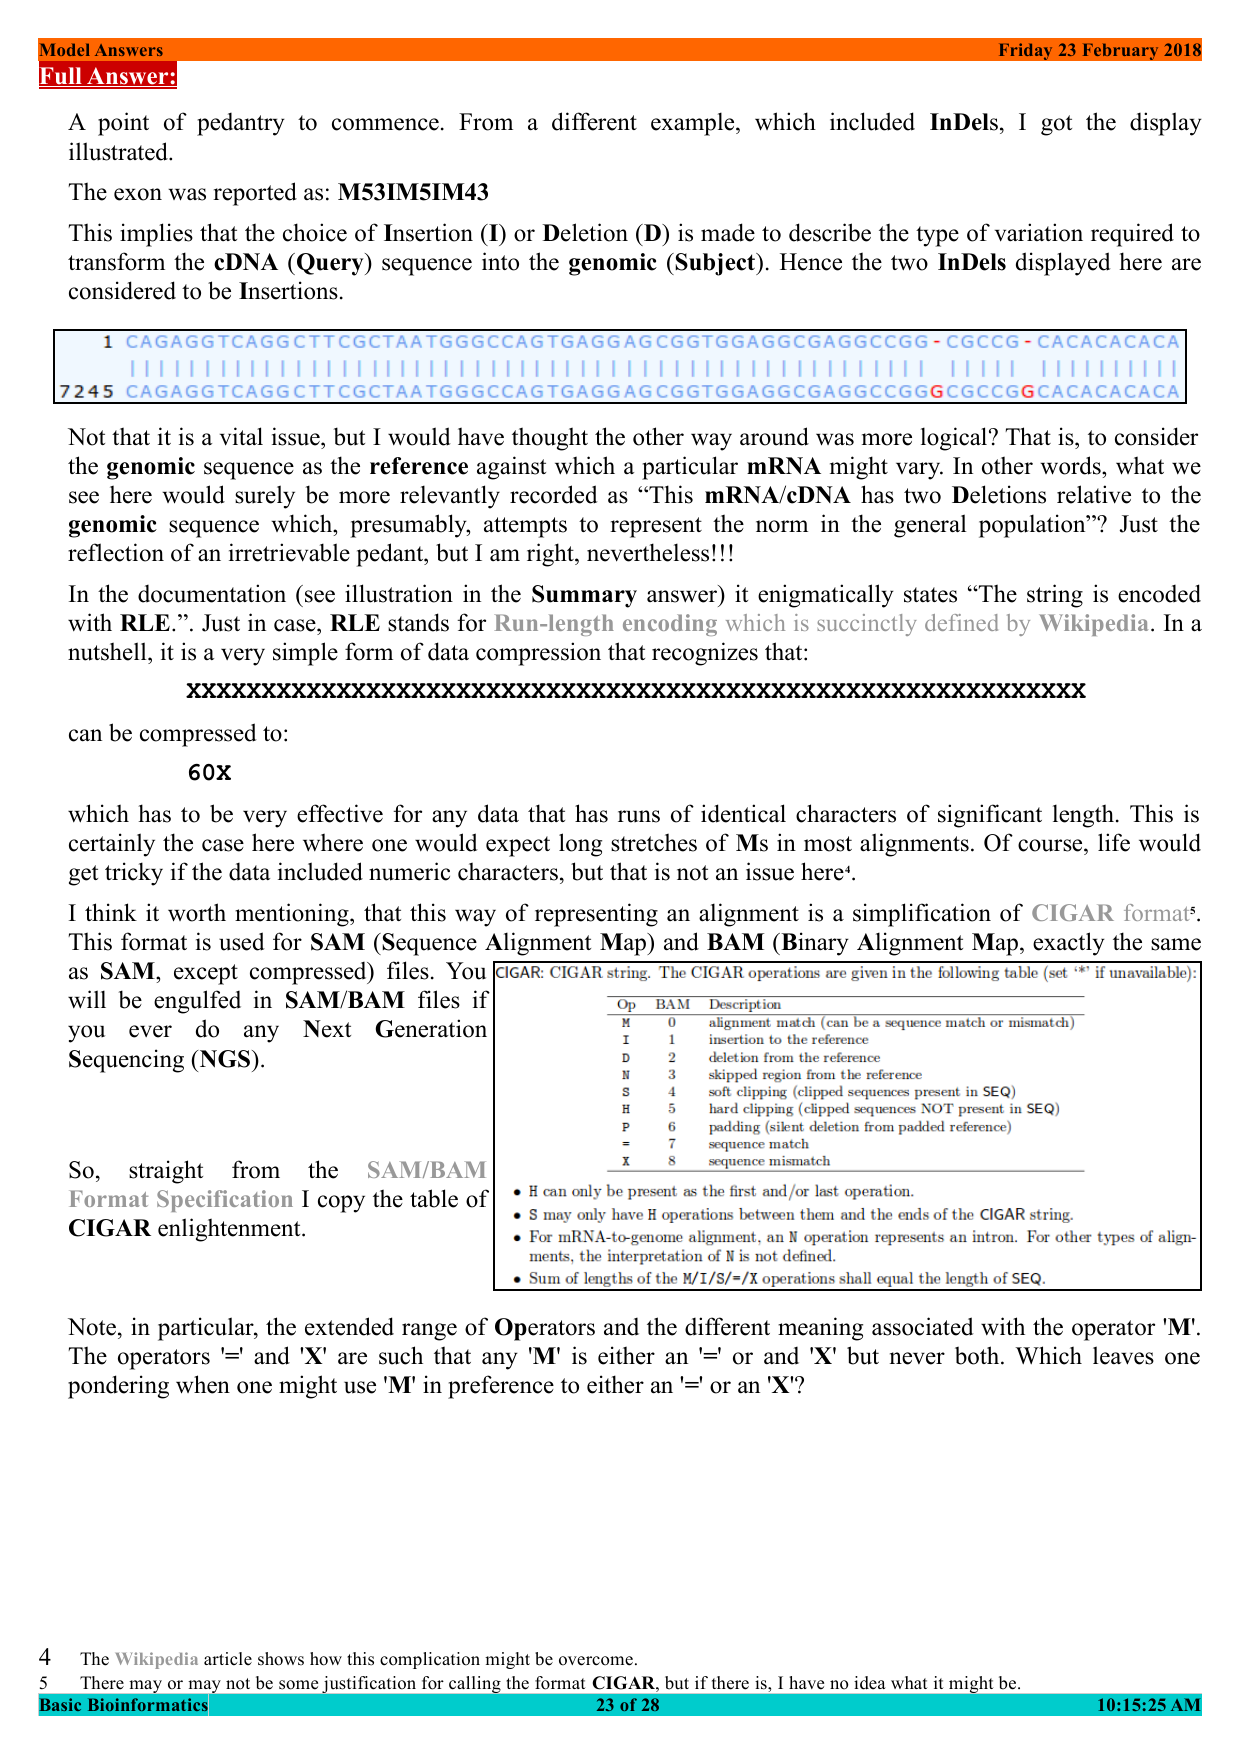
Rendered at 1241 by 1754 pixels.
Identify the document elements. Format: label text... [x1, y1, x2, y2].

picture [495, 963, 1200, 1289]
text Full Answer: [38, 61, 1202, 89]
text So, straight from the SAM/BAM Format Specification I copy the table of CIGAR enlightenment. [68, 1155, 493, 1242]
text This implies that the choice of Insertion (I) or Deletion (D) is made to describe the type of variation required to transform the cDNA (Query) sequence into the genomic (Subject). Hence the two InDels displayed here are considered to be Insertions. [68, 218, 1202, 305]
text I think it worth mentioning, that this way of representing an alignment is a simplification of CIGAR format. This format is used for SAM (Sequence Alignment Map) and BAM (Binary Alignment Map, exactly the same as SAM, except compressed) files. You will be engulfed in SAM/BAM files if you ever do any Next Generation Sequencing (NGS). [68, 898, 1202, 1072]
text There may or may not be some justification for calling the format CIGAR, but if there is, I have no idea what it might be. [38, 1671, 1202, 1693]
text can be compressed to: [68, 718, 1202, 747]
text The exon was reported as: M53IM5IM43 [68, 177, 1202, 206]
text In the documentation (see illustration in the Summary answer) it enigmatically states “The string is encoded with RLE.”. Just in case, RLE stands for Run-length encoding which is succinctly defined by Wikipedia. In a nutshell, it is a very simple form of data compression that recognizes that: [68, 579, 1202, 666]
text 60X [186, 759, 1202, 787]
text Not that it is a vital issue, but I would have thought the other way around was more logical? That is, to consider the genomic sequence as the reference against which a particular mRNA might vary. In other words, what we see here would surely be more relevantly recorded as “This mRNA/cDNA has two Deletions relative to the genomic sequence which, presumably, attempts to represent the norm in the general population”? Just the reflection of an irretrievable pedant, but I am right, nevertheless!!! [68, 317, 1202, 567]
text XXXXXXXXXXXXXXXXXXXXXXXXXXXXXXXXXXXXXXXXXXXXXXXXXXXXXXXXXXXX [186, 678, 1202, 706]
text A point of pedantry to commence. From a different example, which included InDels, I got the display illustrated. [68, 107, 1202, 165]
text Note, in particular, the extended range of Operators and the different meaning associated with the operator 'M'. The operators '=' and 'X' are such that any 'M' is either an '=' or and 'X' but never both. Which leaves one pondering when one might use 'M' in preference to either an '=' or an 'X'? [68, 1312, 1202, 1399]
text which has to be very effective for any data that has runs of identical characters of significant length. This is certainly the case here where one would expect long stretches of Ms in most alignments. Of course, life would get tricky if the data included numeric characters, but that is not an issue here. [68, 799, 1202, 886]
text The Wikipedia article shows how this complication might be overcome. [38, 1642, 1202, 1671]
picture [55, 331, 1185, 402]
